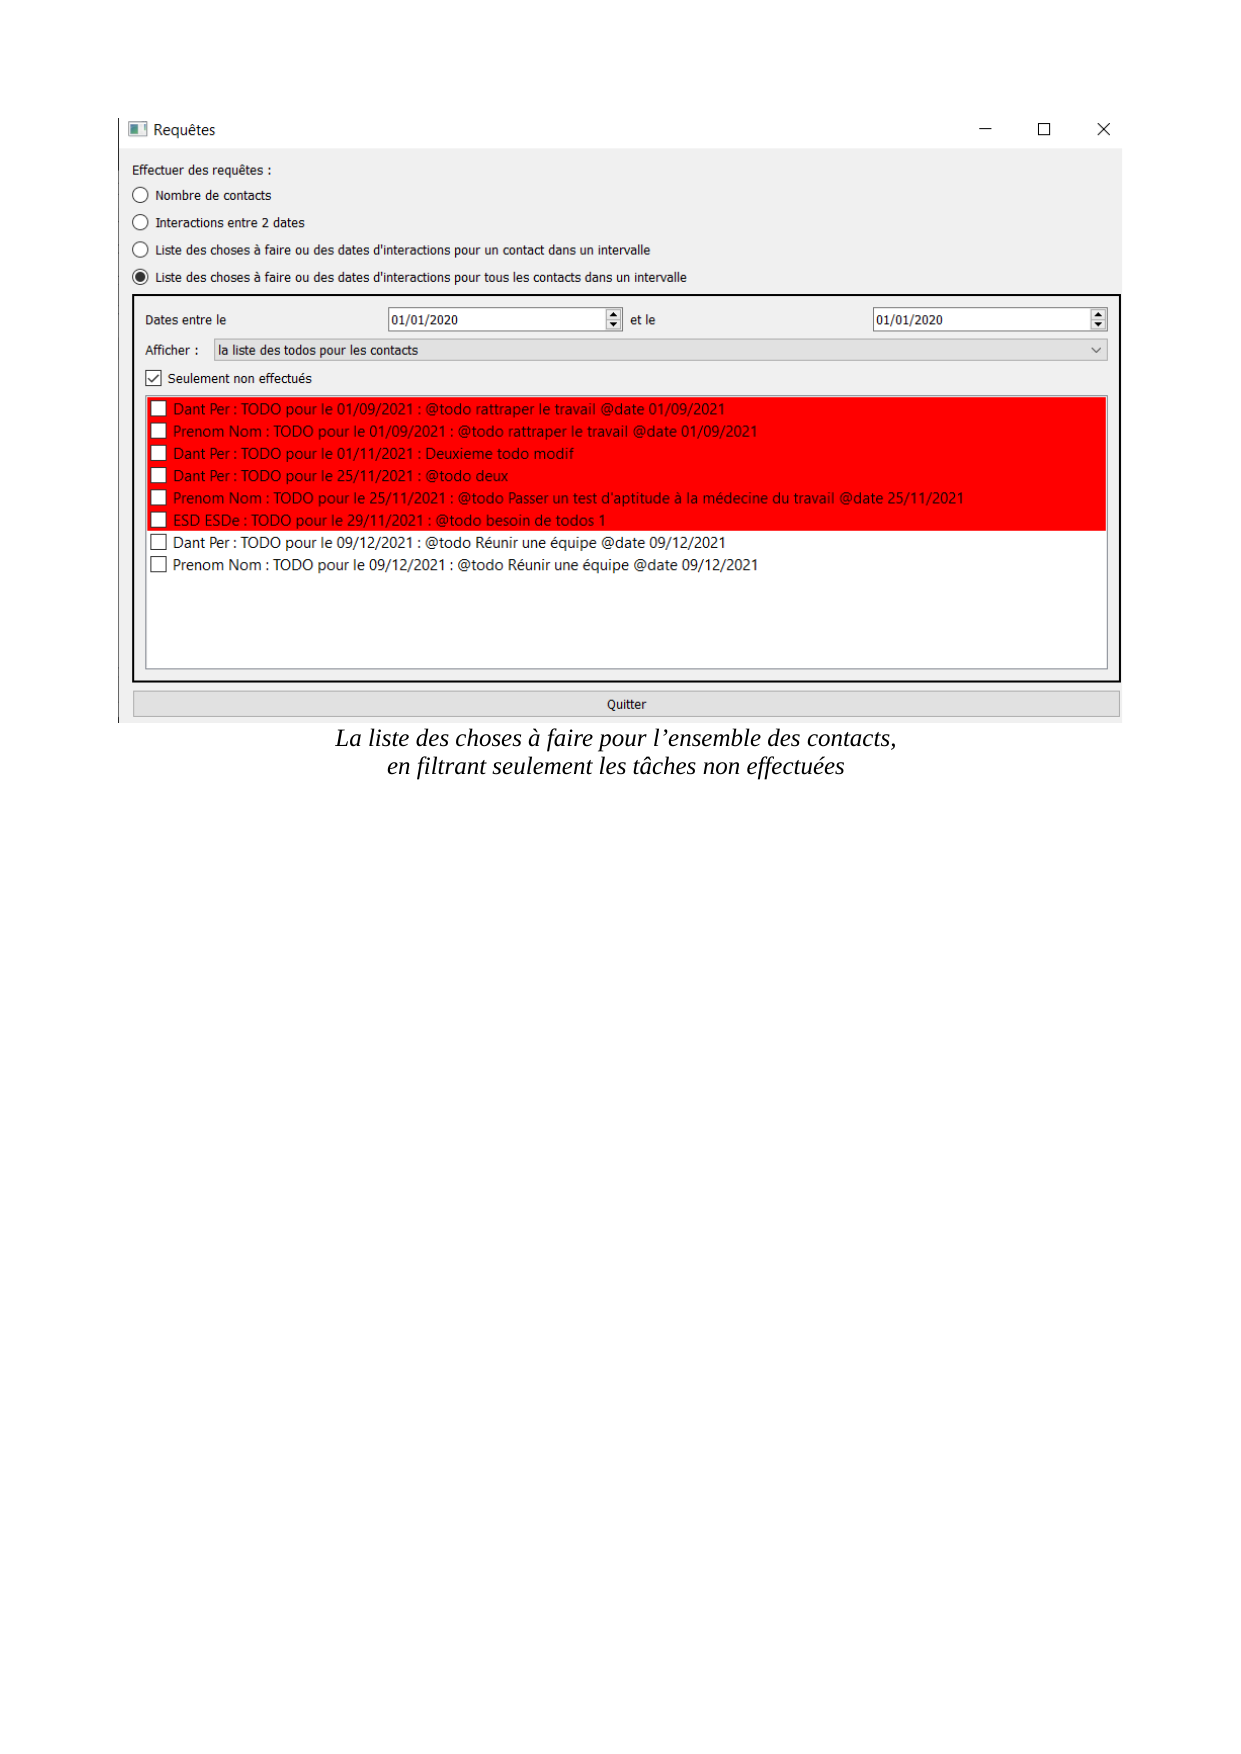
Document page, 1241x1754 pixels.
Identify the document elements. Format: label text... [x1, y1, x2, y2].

text en filtrant seulement les tâches non effectuées [118, 751, 1122, 780]
text La liste des choses à faire pour l’ensemble des contacts, [118, 723, 1122, 751]
picture [118, 118, 1123, 723]
